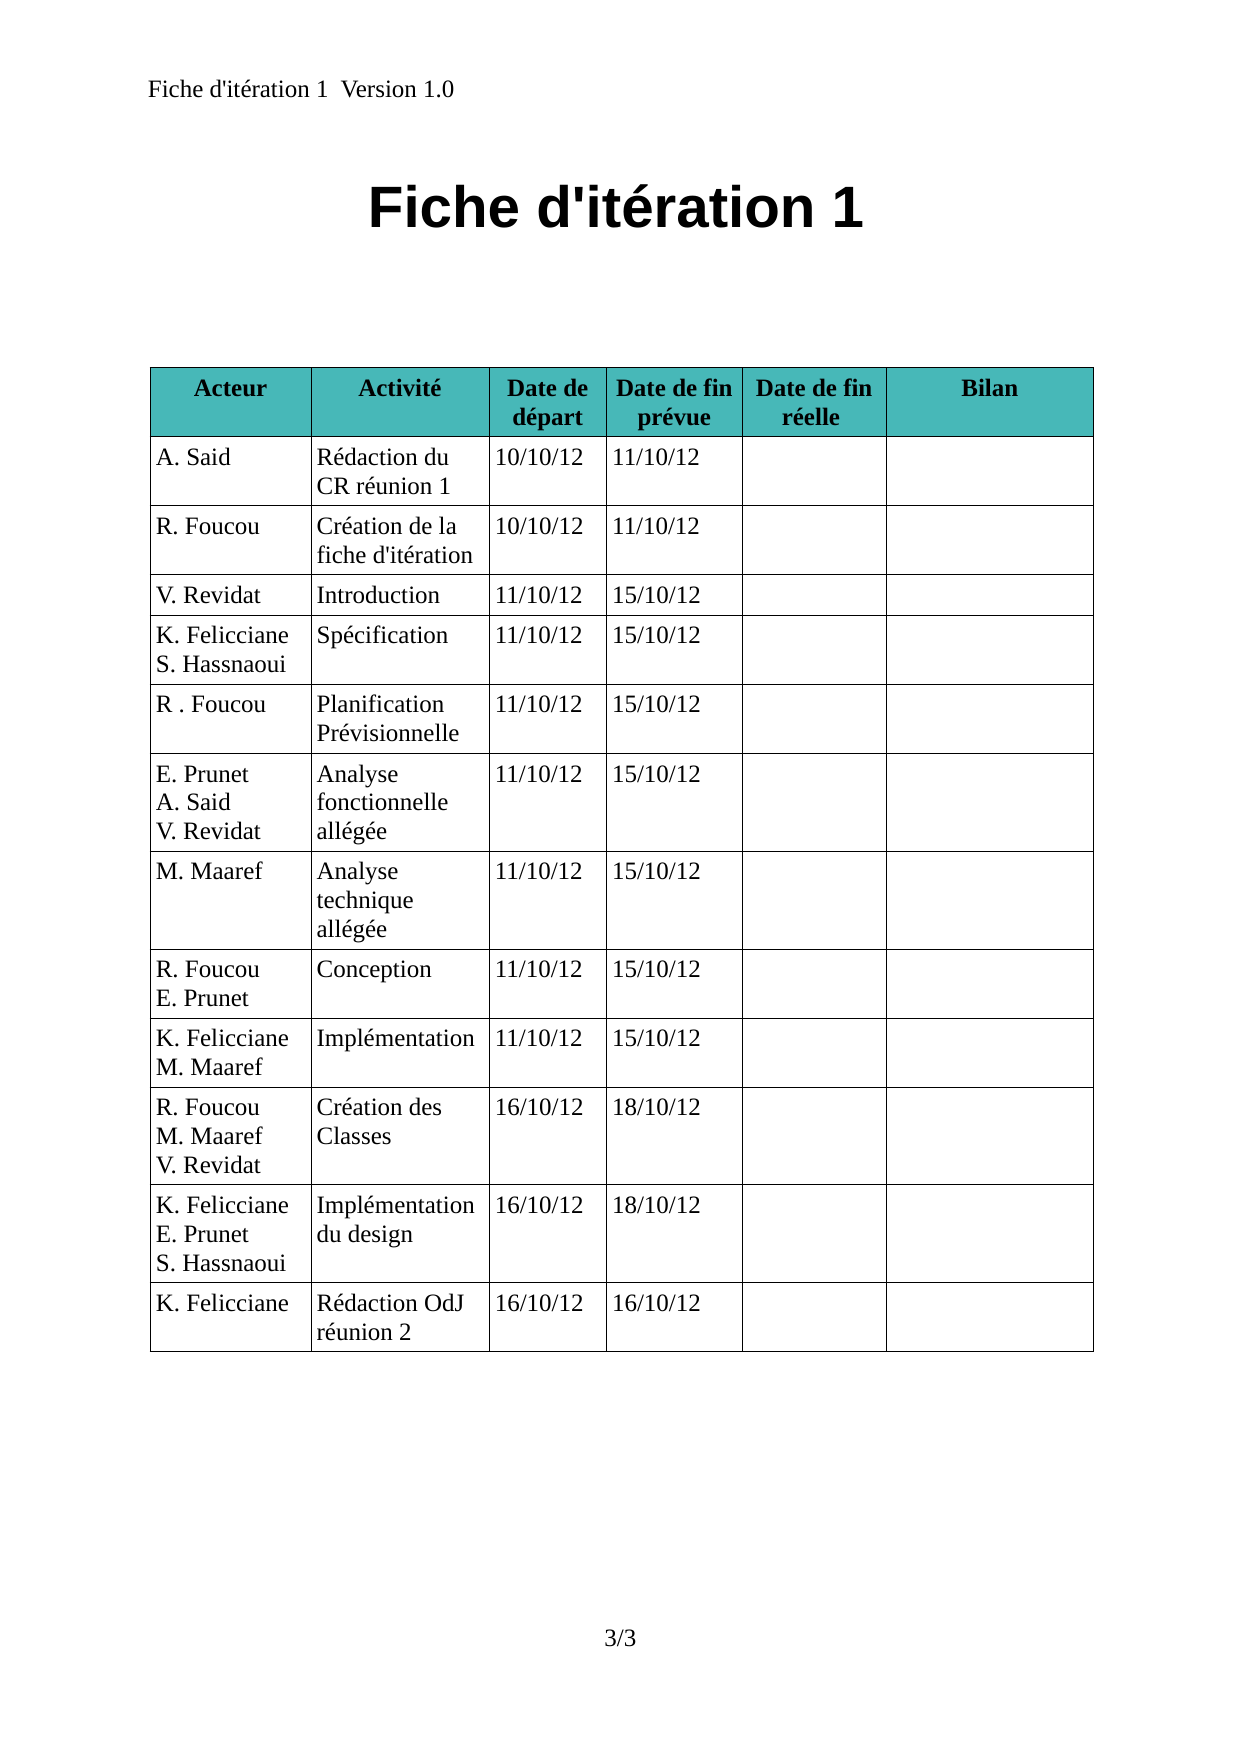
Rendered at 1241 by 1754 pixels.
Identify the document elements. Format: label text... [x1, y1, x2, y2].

table_cell Rédaction du CR réunion 1 [312, 437, 489, 505]
table_cell [743, 506, 886, 574]
table_cell V. Revidat [151, 575, 311, 615]
table_header Activité [312, 368, 489, 436]
table_cell [743, 1088, 886, 1184]
table_cell K. Felicciane S. Hassnaoui [151, 616, 311, 684]
table_cell [743, 1019, 886, 1087]
table_cell Création de la fiche d'itération [312, 506, 489, 574]
table_cell 11/10/12 [490, 575, 606, 615]
table_cell K. Felicciane E. Prunet S. Hassnaoui [151, 1185, 311, 1282]
table_cell [887, 616, 1093, 684]
table_cell [743, 754, 886, 851]
table_cell [887, 437, 1093, 505]
table_cell [887, 950, 1093, 1017]
table_cell [887, 506, 1093, 574]
table_cell 11/10/12 [490, 1019, 606, 1087]
table_cell [887, 575, 1093, 615]
table_cell M. Maaref [151, 852, 311, 948]
table_cell R. Foucou M. Maaref V. Revidat [151, 1088, 311, 1184]
table_cell [743, 950, 886, 1017]
table_cell Création des Classes [312, 1088, 489, 1184]
table_cell 15/10/12 [607, 685, 742, 753]
table_cell 15/10/12 [607, 1019, 742, 1087]
table_cell [887, 852, 1093, 948]
table_cell K. Felicciane [151, 1283, 311, 1351]
table_cell [743, 1283, 886, 1351]
table_cell 11/10/12 [490, 950, 606, 1017]
table_cell 11/10/12 [490, 685, 606, 753]
table_cell [743, 852, 886, 948]
table_cell Analyse fonctionnelle allégée [312, 754, 489, 851]
table_cell 10/10/12 [490, 506, 606, 574]
table_cell [887, 1283, 1093, 1351]
table_cell 11/10/12 [490, 754, 606, 851]
table_cell 18/10/12 [607, 1185, 742, 1282]
table_cell 16/10/12 [490, 1088, 606, 1184]
table_cell 15/10/12 [607, 754, 742, 851]
table_cell K. Felicciane M. Maaref [151, 1019, 311, 1087]
table_cell Implémentation [312, 1019, 489, 1087]
table_header Date de départ [490, 368, 606, 436]
table_cell Introduction [312, 575, 489, 615]
table_cell 15/10/12 [607, 852, 742, 948]
table_cell [887, 1088, 1093, 1184]
table_cell A. Said [151, 437, 311, 505]
table_cell 18/10/12 [607, 1088, 742, 1184]
table_header Fiche d'itération 1 [136, 148, 1096, 252]
table_header Acteur [151, 368, 311, 436]
table_cell Rédaction OdJ réunion 2 [312, 1283, 489, 1351]
table_cell 10/10/12 [490, 437, 606, 505]
table_cell Implémentation du design [312, 1185, 489, 1282]
table_header Bilan [887, 368, 1093, 436]
table_cell Conception [312, 950, 489, 1017]
table_cell 15/10/12 [607, 950, 742, 1017]
table_cell [887, 1185, 1093, 1282]
table_cell [743, 575, 886, 615]
table_cell [743, 685, 886, 753]
table_cell E. Prunet A. Said V. Revidat [151, 754, 311, 851]
table_cell [887, 685, 1093, 753]
table_cell [887, 754, 1093, 851]
table_cell Spécification [312, 616, 489, 684]
table_cell Analyse technique allégée [312, 852, 489, 948]
table_cell R. Foucou E. Prunet [151, 950, 311, 1017]
table_header Date de fin prévue [607, 368, 742, 436]
table_cell 15/10/12 [607, 575, 742, 615]
table_cell 11/10/12 [490, 616, 606, 684]
table_cell 16/10/12 [490, 1283, 606, 1351]
table_cell R. Foucou [151, 506, 311, 574]
table_cell 11/10/12 [490, 852, 606, 948]
table_cell 11/10/12 [607, 506, 742, 574]
table_cell 16/10/12 [490, 1185, 606, 1282]
table_cell [743, 437, 886, 505]
table_cell 11/10/12 [607, 437, 742, 505]
table_cell 15/10/12 [607, 616, 742, 684]
table_cell [743, 616, 886, 684]
table_cell Planification Prévisionnelle [312, 685, 489, 753]
table_cell R . Foucou [151, 685, 311, 753]
table_header Date de fin réelle [743, 368, 886, 436]
table_cell [743, 1185, 886, 1282]
table_cell 16/10/12 [607, 1283, 742, 1351]
table_cell [887, 1019, 1093, 1087]
